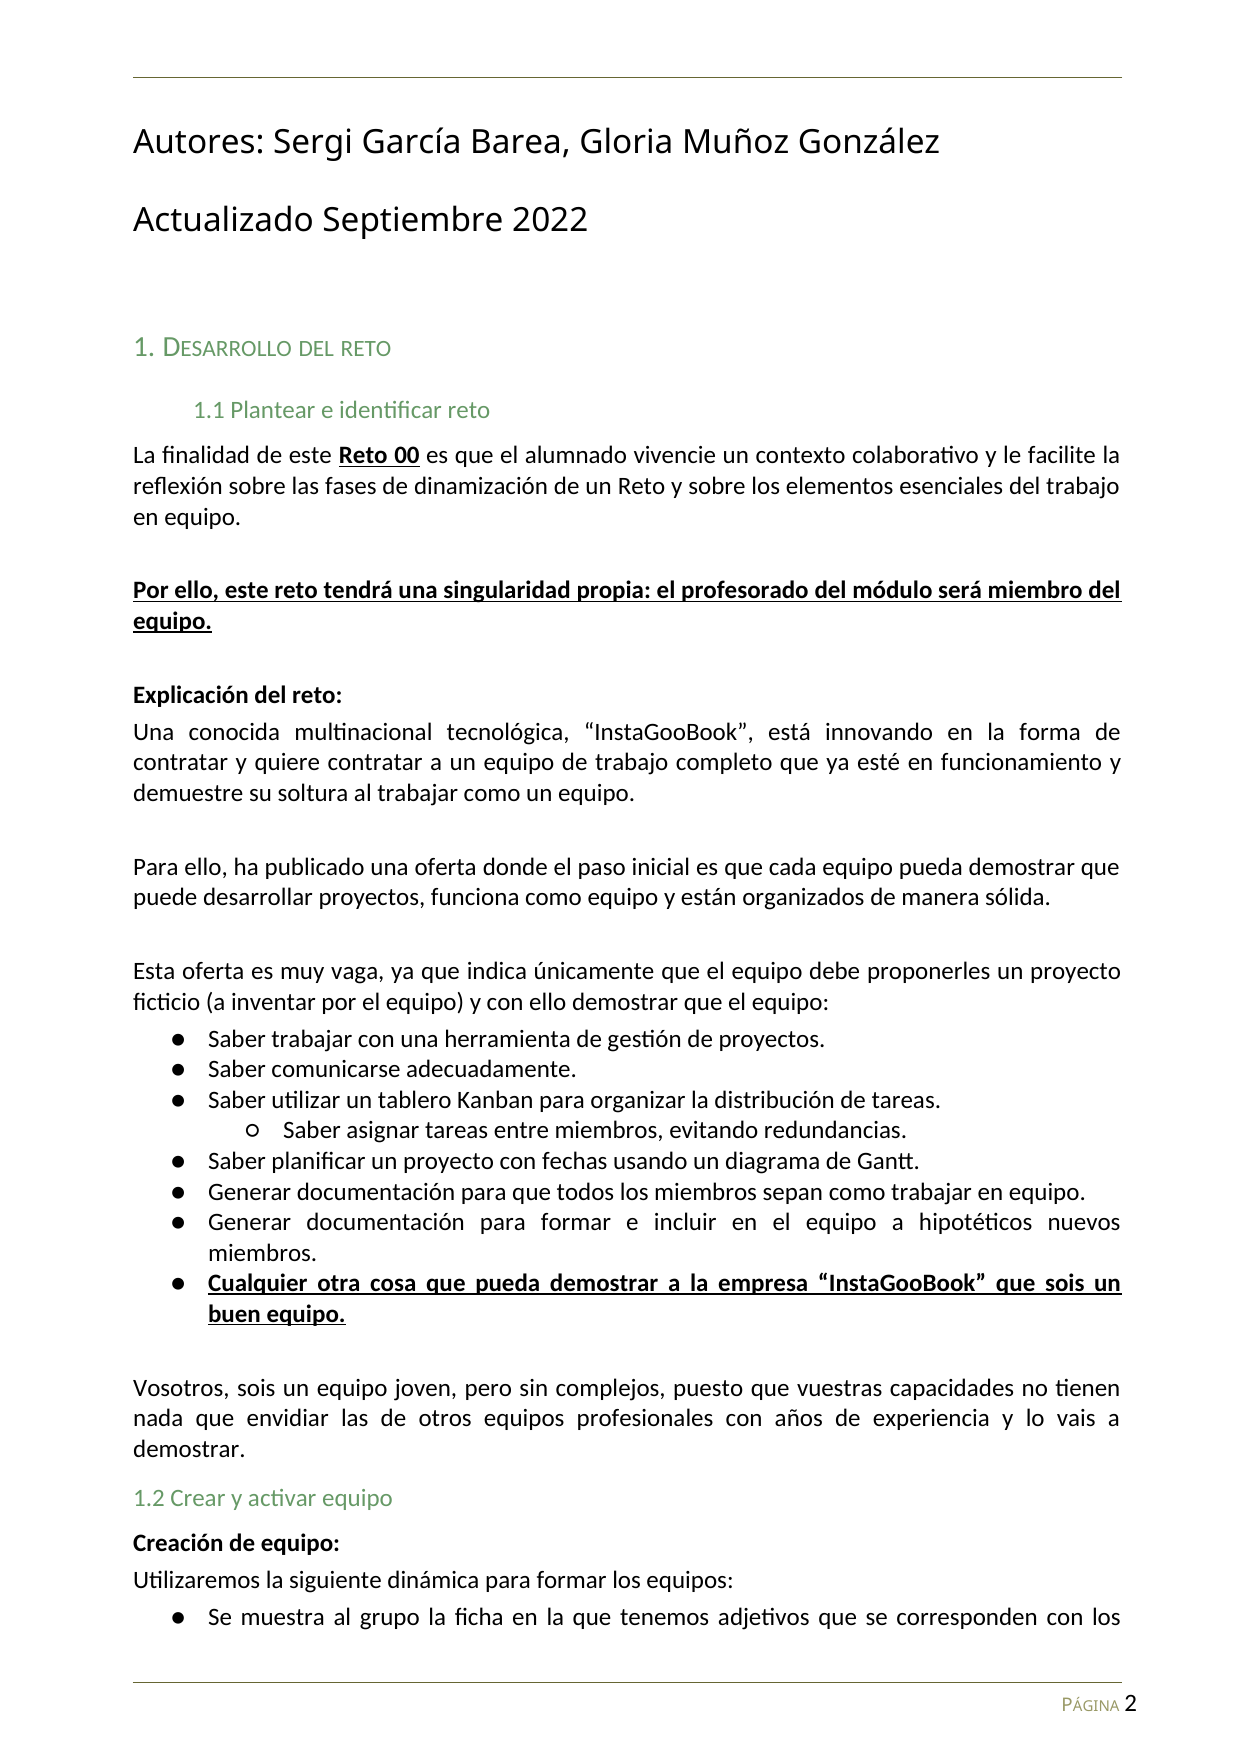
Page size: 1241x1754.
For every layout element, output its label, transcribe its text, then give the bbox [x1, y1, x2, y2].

text Autores: Sergi García Barea, Gloria Muñoz González [133, 118, 1122, 163]
text Creación de equipo: [133, 1527, 1122, 1558]
text Actualizado Septiembre 2022 [133, 196, 1122, 241]
text equipo. [133, 602, 1122, 636]
text Vosotros, sois un equipo joven, pero sin complejos, puesto que vuestras capacidades no tienen nada que envidiar las de otros equipos profesionales con años de experiencia y lo vais a demostrar. [133, 1372, 1122, 1463]
text Una conocida multinacional tecnológica, “InstaGooBook”, está innovando en la forma de contratar y quiere contratar a un equipo de trabajo completo que ya esté en funcionamiento y demuestre su soltura al trabajar como un equipo. [133, 716, 1122, 808]
list Saber utilizar un tablero Kanban para organizar la distribución de tareas. [170, 1084, 1122, 1114]
list Saber comunicarse adecuadamente. [170, 1053, 1122, 1084]
text Explicación del reto: [133, 679, 1122, 709]
text Esta oferta es muy vaga, ya que indica únicamente que el equipo debe proponerles un proyecto ficticio (a inventar por el equipo) y con ello demostrar que el equipo: [133, 956, 1122, 1017]
list Se muestra al grupo la ficha en la que tenemos adjetivos que se corresponden con los [170, 1601, 1122, 1632]
text Por ello, este reto tendrá una singularidad propia: el profesorado del módulo será miembro del [133, 574, 1122, 601]
list Generar documentación para formar e incluir en el equipo a hipotéticos nuevos miembros. [170, 1206, 1122, 1267]
list Saber trabajar con una herramienta de gestión de proyectos. [170, 1023, 1122, 1053]
text Utilizaremos la siguiente dinámica para formar los equipos: [133, 1564, 1122, 1595]
list Saber planificar un proyecto con fechas usando un diagrama de Gantt. [170, 1145, 1122, 1176]
subtitle 1.2 Crear y activar equipo [133, 1482, 1122, 1513]
list Generar documentación para que todos los miembros sepan como trabajar en equipo. [170, 1176, 1122, 1206]
subtitle Desarrollo del reto [133, 328, 1122, 364]
list Cualquier otra cosa que pueda demostrar a la empresa “InstaGooBook” que sois un buen equipo. [170, 1267, 1122, 1328]
subtitle 1.1 Plantear e identificar reto [193, 394, 1122, 425]
text La finalidad de este Reto 00 es que el alumnado vivencie un contexto colaborativo y le facilite la reflexión sobre las fases de dinamización de un Reto y sobre los elementos esenciales del trabajo en equipo. [133, 439, 1122, 531]
list Saber asignar tareas entre miembros, evitando redundancias. [245, 1114, 1122, 1145]
text Para ello, ha publicado una oferta donde el paso inicial es que cada equipo pueda demostrar que puede desarrollar proyectos, funciona como equipo y están organizados de manera sólida. [133, 851, 1122, 912]
